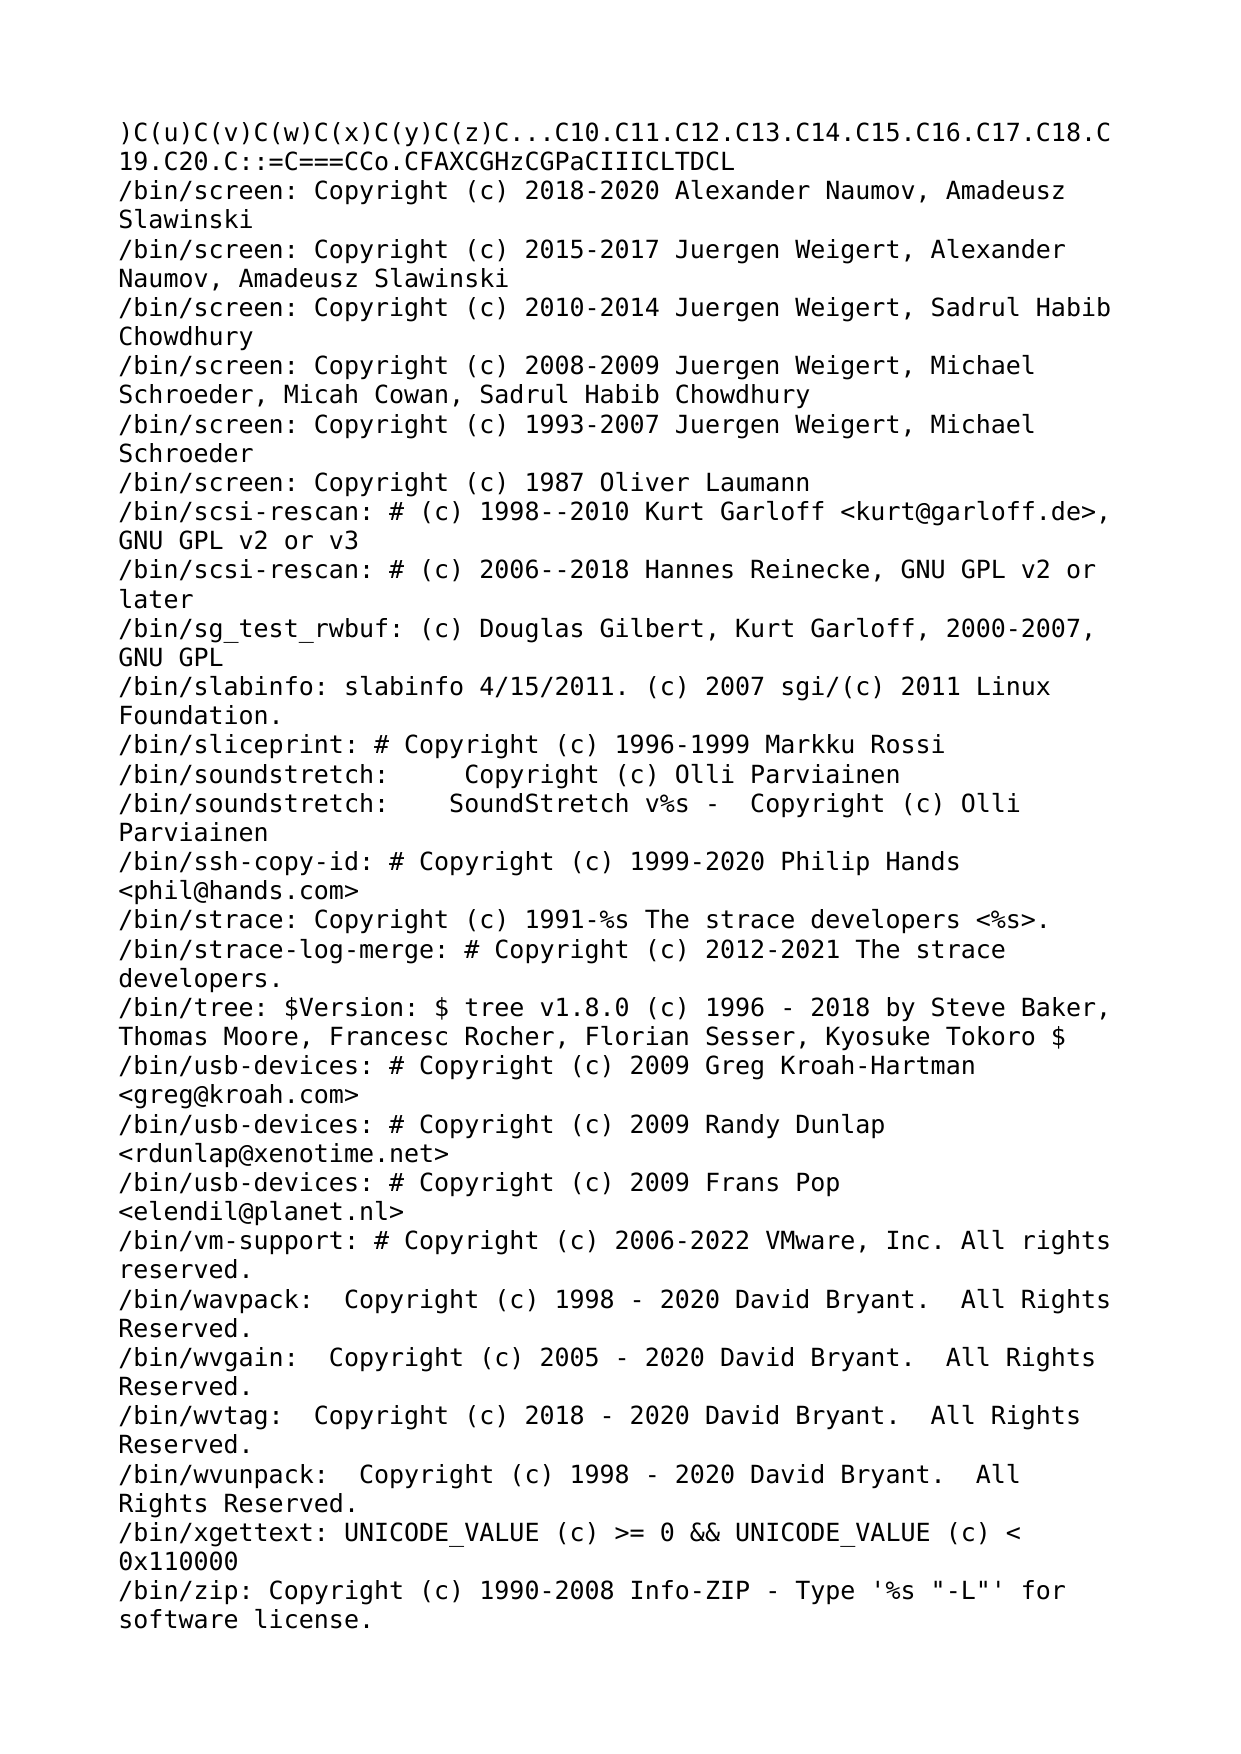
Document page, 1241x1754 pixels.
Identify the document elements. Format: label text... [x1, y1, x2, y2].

text )C(u)C(v)C(w)C(x)C(y)C(z)C...C10.C11.C12.C13.C14.C15.C16.C17.C18.C19.C20.C::=C===CCo.CFAXCGHzCGPaCIIICLTDCL /bin/screen: Copyright (c) 2018-2020 Alexander Naumov, Amadeusz Slawinski /bin/screen: Copyright (c) 2015-2017 Juergen Weigert, Alexander Naumov, Amadeusz Slawinski /bin/screen: Copyright (c) 2010-2014 Juergen Weigert, Sadrul Habib Chowdhury /bin/screen: Copyright (c) 2008-2009 Juergen Weigert, Michael Schroeder, Micah Cowan, Sadrul Habib Chowdhury /bin/screen: Copyright (c) 1993-2007 Juergen Weigert, Michael Schroeder /bin/screen: Copyright (c) 1987 Oliver Laumann /bin/scsi-rescan: # (c) 1998--2010 Kurt Garloff <kurt@garloff.de>, GNU GPL v2 or v3 /bin/scsi-rescan: # (c) 2006--2018 Hannes Reinecke, GNU GPL v2 or later /bin/sg_test_rwbuf: (c) Douglas Gilbert, Kurt Garloff, 2000-2007, GNU GPL /bin/slabinfo: slabinfo 4/15/2011. (c) 2007 sgi/(c) 2011 Linux Foundation. /bin/sliceprint: # Copyright (c) 1996-1999 Markku Rossi /bin/soundstretch: Copyright (c) Olli Parviainen /bin/soundstretch: SoundStretch v%s - Copyright (c) Olli Parviainen /bin/ssh-copy-id: # Copyright (c) 1999-2020 Philip Hands <phil@hands.com> /bin/strace: Copyright (c) 1991-%s The strace developers <%s>. /bin/strace-log-merge: # Copyright (c) 2012-2021 The strace developers. /bin/tree: $Version: $ tree v1.8.0 (c) 1996 - 2018 by Steve Baker, Thomas Moore, Francesc Rocher, Florian Sesser, Kyosuke Tokoro $ /bin/usb-devices: # Copyright (c) 2009 Greg Kroah-Hartman <greg@kroah.com> /bin/usb-devices: # Copyright (c) 2009 Randy Dunlap <rdunlap@xenotime.net> /bin/usb-devices: # Copyright (c) 2009 Frans Pop <elendil@planet.nl> /bin/vm-support: # Copyright (c) 2006-2022 VMware, Inc. All rights reserved. /bin/wavpack: Copyright (c) 1998 - 2020 David Bryant. All Rights Reserved. /bin/wvgain: Copyright (c) 2005 - 2020 David Bryant. All Rights Reserved. /bin/wvtag: Copyright (c) 2018 - 2020 David Bryant. All Rights Reserved. /bin/wvunpack: Copyright (c) 1998 - 2020 David Bryant. All Rights Reserved. /bin/xgettext: UNICODE_VALUE (c) >= 0 && UNICODE_VALUE (c) < 0x110000 /bin/zip: Copyright (c) 1990-2008 Info-ZIP - Type '%s "-L"' for software license. [118, 118, 1122, 1635]
